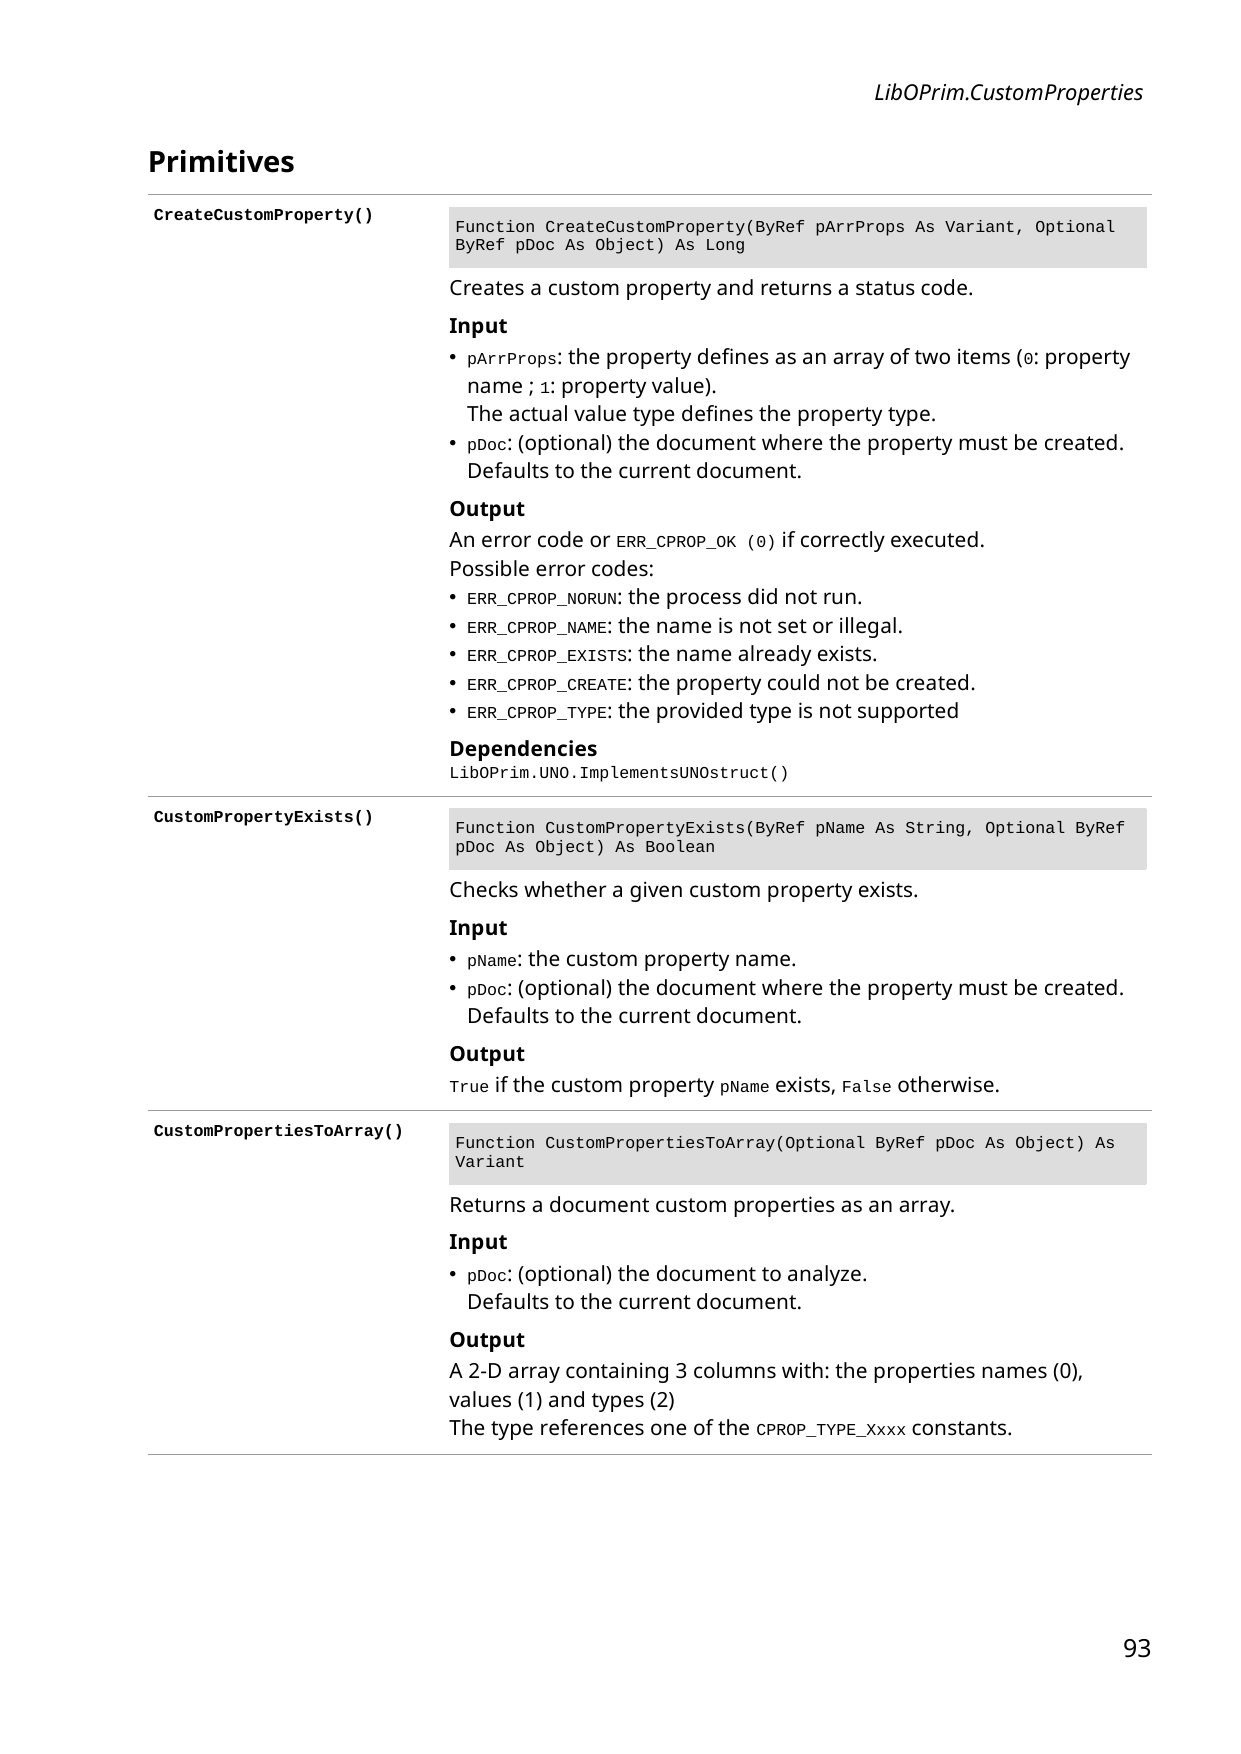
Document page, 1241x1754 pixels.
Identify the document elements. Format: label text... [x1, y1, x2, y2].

table_cell Function CustomPropertiesToArray(Optional ByRef pDoc As Object) As Variant Returns a document custom properties as an array. Input pDoc: (optional) the document to analyze. Defaults to the current document. Output A 2-D array containing 3 columns with: the properties names (0), values (1) and types (2) The type references one of the CPROP_TYPE_Xxxx constants. [443, 1111, 1152, 1453]
table_cell CustomPropertyExists() [148, 797, 443, 1110]
table_cell CustomPropertiesToArray() [148, 1111, 443, 1453]
subtitle Primitives [148, 142, 1152, 181]
table_header CreateCustomProperty() [148, 195, 443, 796]
table_header Function CreateCustomProperty(ByRef pArrProps As Variant, Optional ByRef pDoc As Object) As Long Creates a custom property and returns a status code. Input pArrProps: the property defines as an array of two items (0: property name ; 1: property value). The actual value type defines the property type. pDoc: (optional) the document where the property must be created. Defaults to the current document. Output An error code or ERR_CPROP_OK (0) if correctly executed. Possible error codes: ERR_CPROP_NORUN: the process did not run. ERR_CPROP_NAME: the name is not set or illegal. ERR_CPROP_EXISTS: the name already exists. ERR_CPROP_CREATE: the property could not be created. ERR_CPROP_TYPE: the provided type is not supported Dependencies LibOPrim.UNO.ImplementsUNOstruct() [443, 195, 1152, 796]
table_cell Function CustomPropertyExists(ByRef pName As String, Optional ByRef pDoc As Object) As Boolean Checks whether a given custom property exists. Input pName: the custom property name. pDoc: (optional) the document where the property must be created. Defaults to the current document. Output True if the custom property pName exists, False otherwise. [443, 797, 1152, 1110]
